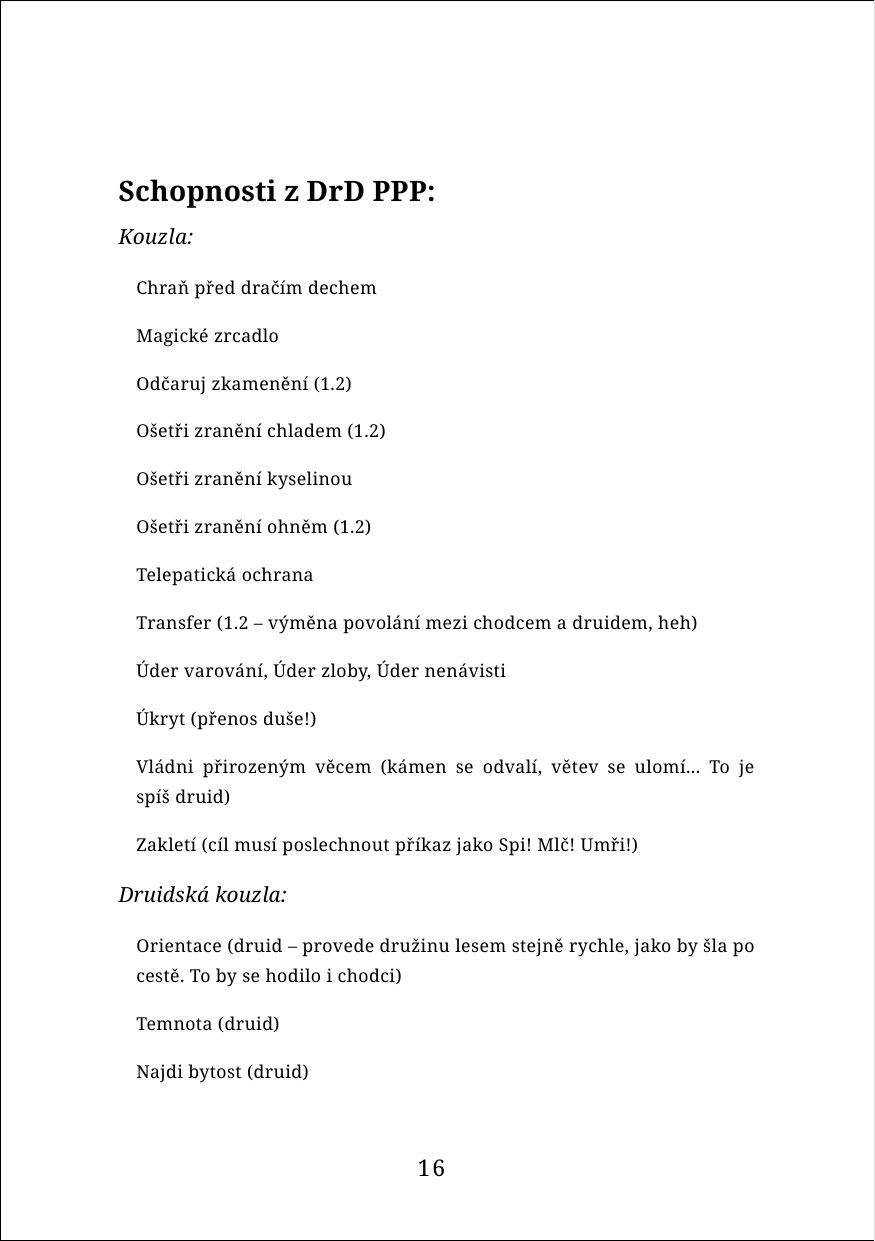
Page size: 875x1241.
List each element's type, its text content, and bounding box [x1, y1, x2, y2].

text Ošetři zranění ohněm (1.2) [136, 515, 756, 539]
text Temnota (druid) [136, 1012, 756, 1036]
text Úder varování, Úder zloby, Úder nenávisti [136, 658, 756, 683]
text Ošetři zranění chladem (1.2) [136, 419, 756, 443]
text Ošetři zranění kyselinou [136, 467, 756, 491]
text Kouzla: [118, 222, 756, 250]
text Vládni přirozeným věcem (kámen se odvalí, větev se ulomí... To je spíš druid) [136, 754, 756, 809]
text Transfer (1.2 – výměna povolání mezi chodcem a druidem, heh) [136, 611, 756, 635]
text Zakletí (cíl musí poslechnout příkaz jako Spi! Mlč! Umři!) [136, 832, 756, 857]
text Magické zrcadlo [136, 323, 756, 347]
text Orientace (druid – provede družinu lesem stejně rychle, jako by šla po cestě. To by se hodilo i chodci) [136, 933, 756, 988]
text Úkryt (přenos duše!) [136, 706, 756, 731]
text Chraň před dračím dechem [136, 275, 756, 299]
text Najdi bytost (druid) [136, 1059, 756, 1084]
text Telepatická ochrana [136, 563, 756, 587]
text Odčaruj zkamenění (1.2) [136, 371, 756, 395]
text Druidská kouzla: [118, 880, 756, 909]
subtitle Schopnosti z DrD PPP: [118, 172, 756, 210]
